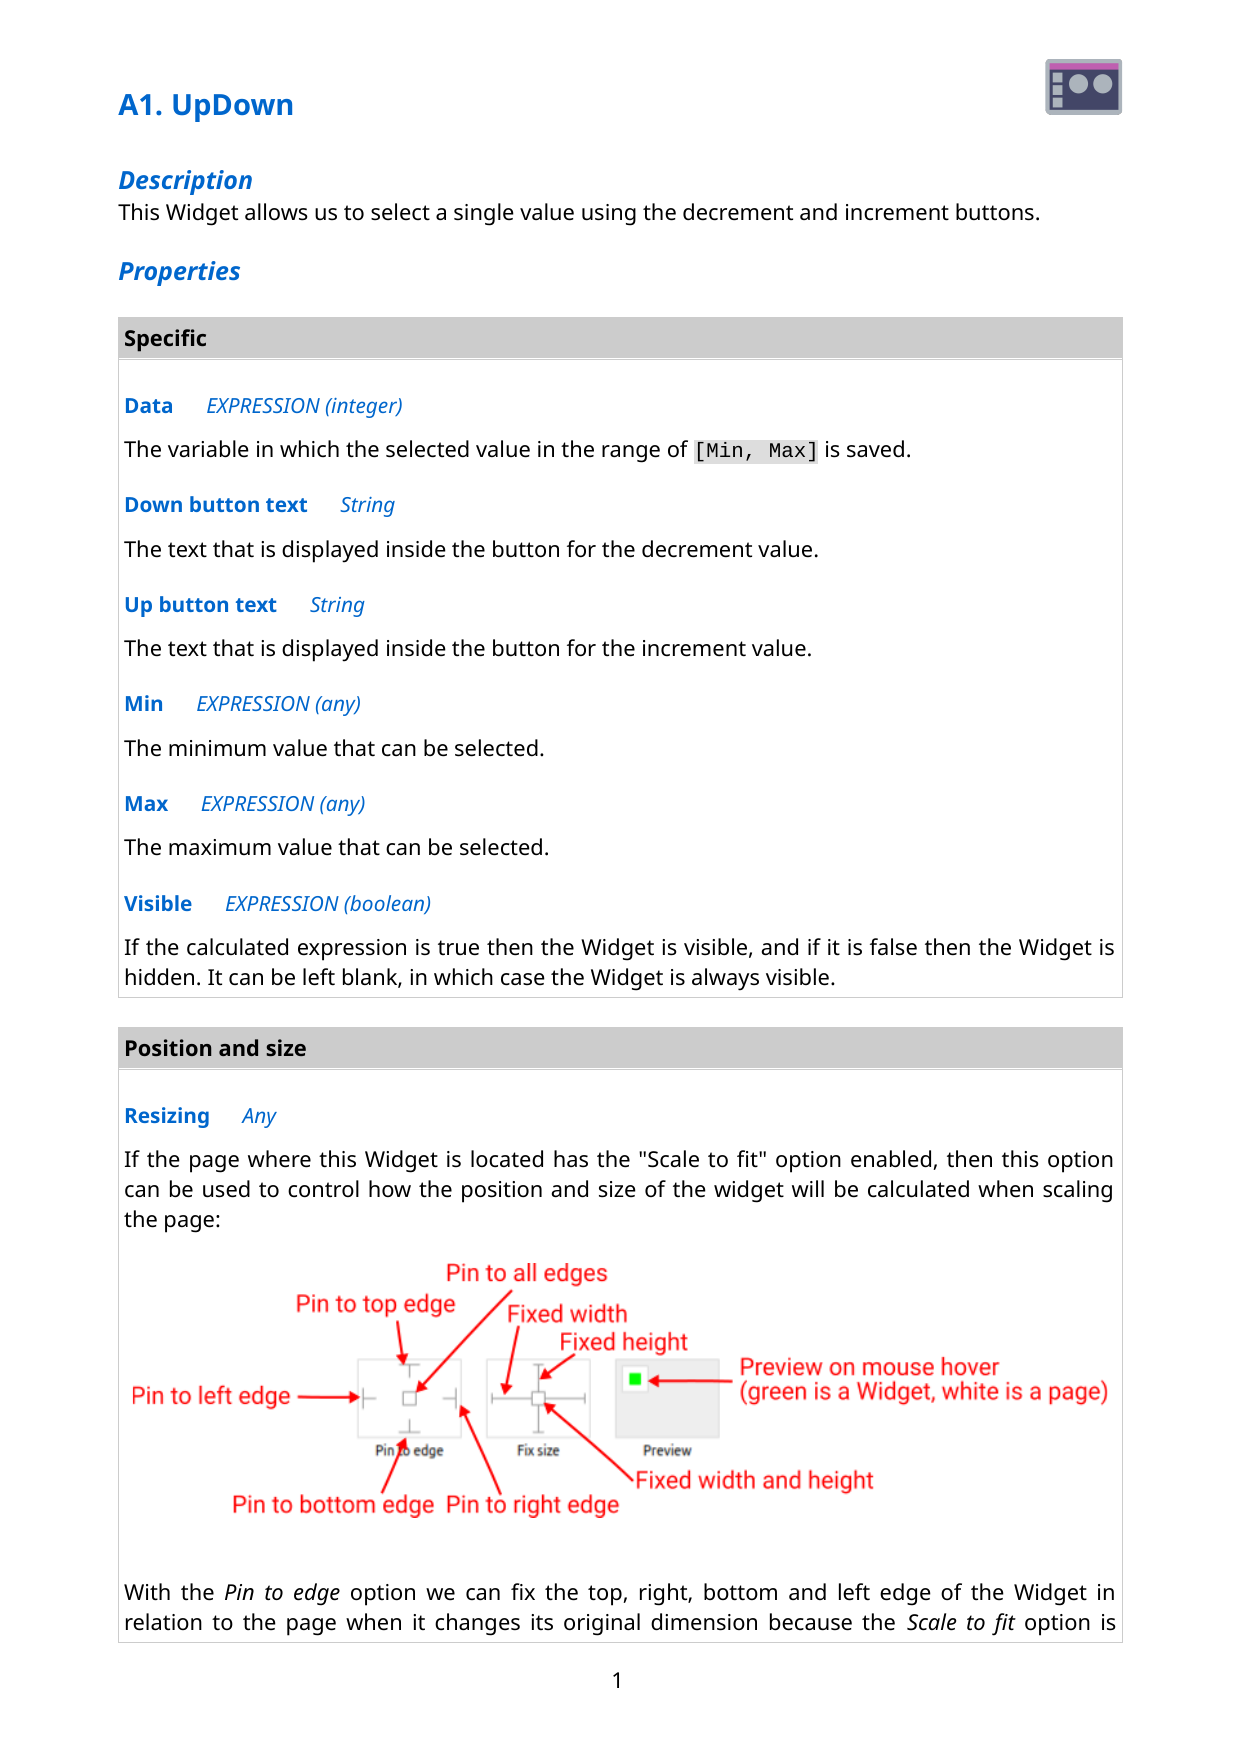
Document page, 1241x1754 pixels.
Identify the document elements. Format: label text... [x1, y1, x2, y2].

subtitle UpDown [118, 84, 1122, 124]
table_cell Resizing Any If the page where this Widget is located has the "Scale to fit" option enabled, then this option can be used to control how the position and size of the widget will be calculated when scaling the page: With the Pin to edge option we can fix the top, right, bottom and left edge of the Widget in relation to the page when it changes its original dimension because the Scale to fit option is [119, 1070, 1122, 1642]
picture [132, 1263, 1108, 1518]
subtitle Description [118, 163, 1122, 197]
table_header Position and size [119, 1028, 1122, 1068]
picture [1045, 59, 1123, 115]
table_header Specific [119, 318, 1122, 358]
subtitle Properties [118, 253, 1122, 287]
table_cell Data EXPRESSION (integer) The variable in which the selected value in the range of [Min, Max] is saved. Down button text String The text that is displayed inside the button for the decrement value. Up button text String The text that is displayed inside the button for the increment value. Min EXPRESSION (any) The minimum value that can be selected. Max EXPRESSION (any) The maximum value that can be selected. Visible EXPRESSION (boolean) If the calculated expression is true then the Widget is visible, and if it is false then the Widget is hidden. It can be left blank, in which case the Widget is always visible. [119, 360, 1122, 997]
text This Widget allows us to select a single value using the decrement and increment buttons. [118, 197, 1122, 227]
